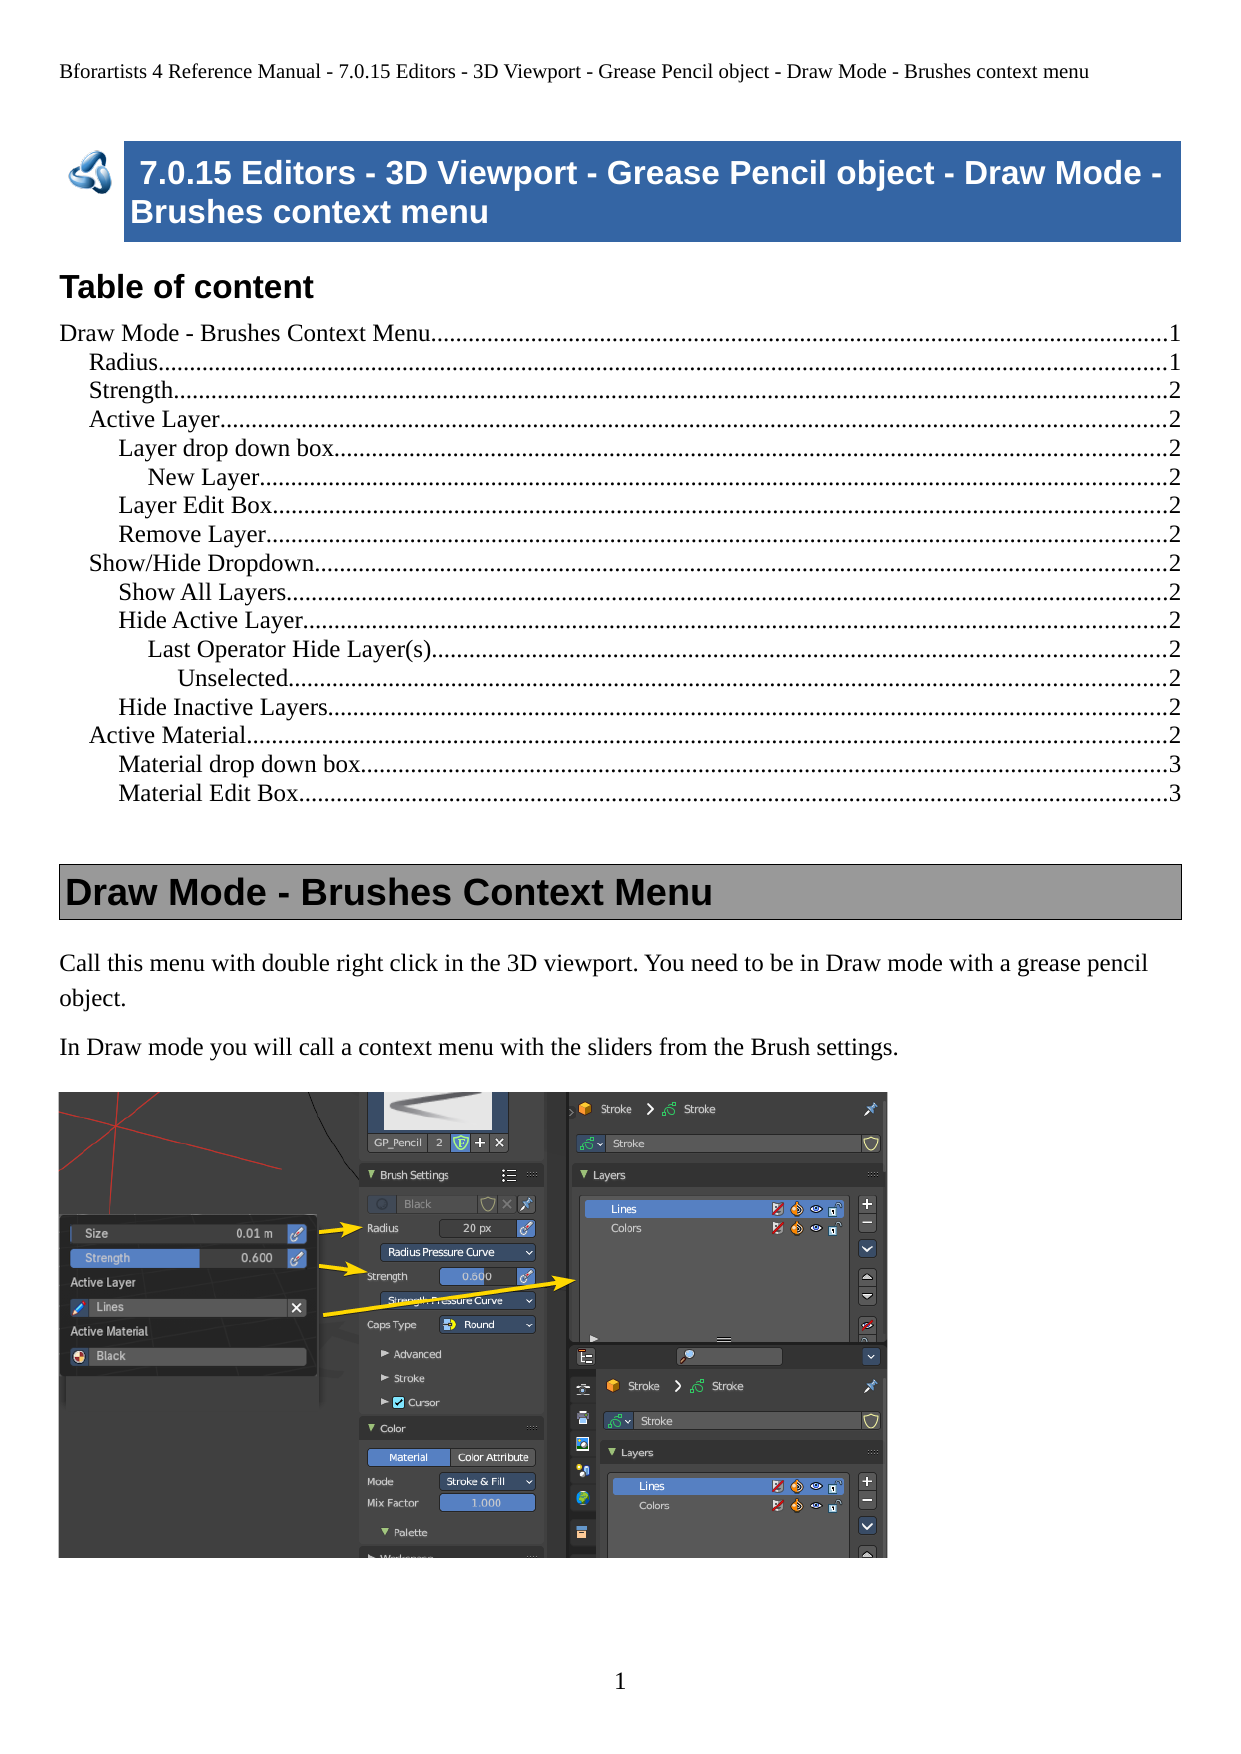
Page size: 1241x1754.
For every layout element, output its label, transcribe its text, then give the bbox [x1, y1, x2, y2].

table_header [59, 141, 124, 242]
text Material Edit Box 3 [118, 778, 1181, 807]
text Hide Active Layer 2 [118, 605, 1181, 634]
text Active Layer 2 [88, 404, 1181, 433]
text Layer drop down box 2 [118, 433, 1181, 462]
text Show/Hide Dropdown 2 [88, 548, 1181, 577]
text Unselected 2 [177, 663, 1181, 692]
text Show All Layers 2 [118, 577, 1181, 605]
text New Layer 2 [147, 462, 1181, 490]
text In Draw mode you will call a context menu with the sliders from the Brush settings. [59, 1032, 1181, 1061]
table_header 7.0.15 Editors - 3D Viewport - Grease Pencil object - Draw Mode - Brushes context menu [124, 141, 1181, 242]
text Draw Mode - Brushes Context Menu 1 [59, 318, 1181, 347]
subtitle Table of content [59, 267, 1181, 305]
picture [65, 147, 114, 197]
text Call this menu with double right click in the 3D viewport. You need to be in Draw mode with a grease pencil object. [59, 948, 1181, 1011]
text Hide Inactive Layers 2 [118, 692, 1181, 720]
text Strength 2 [88, 375, 1181, 404]
text Radius 1 [88, 347, 1181, 375]
text Active Material 2 [88, 720, 1181, 749]
table_header Draw Mode - Brushes Context Menu [60, 865, 1181, 919]
text Remove Layer 2 [118, 519, 1181, 548]
text Last Operator Hide Layer(s) 2 [147, 634, 1181, 663]
text Material drop down box 3 [118, 749, 1181, 778]
text Layer Edit Box 2 [118, 490, 1181, 519]
picture [58, 1092, 888, 1558]
